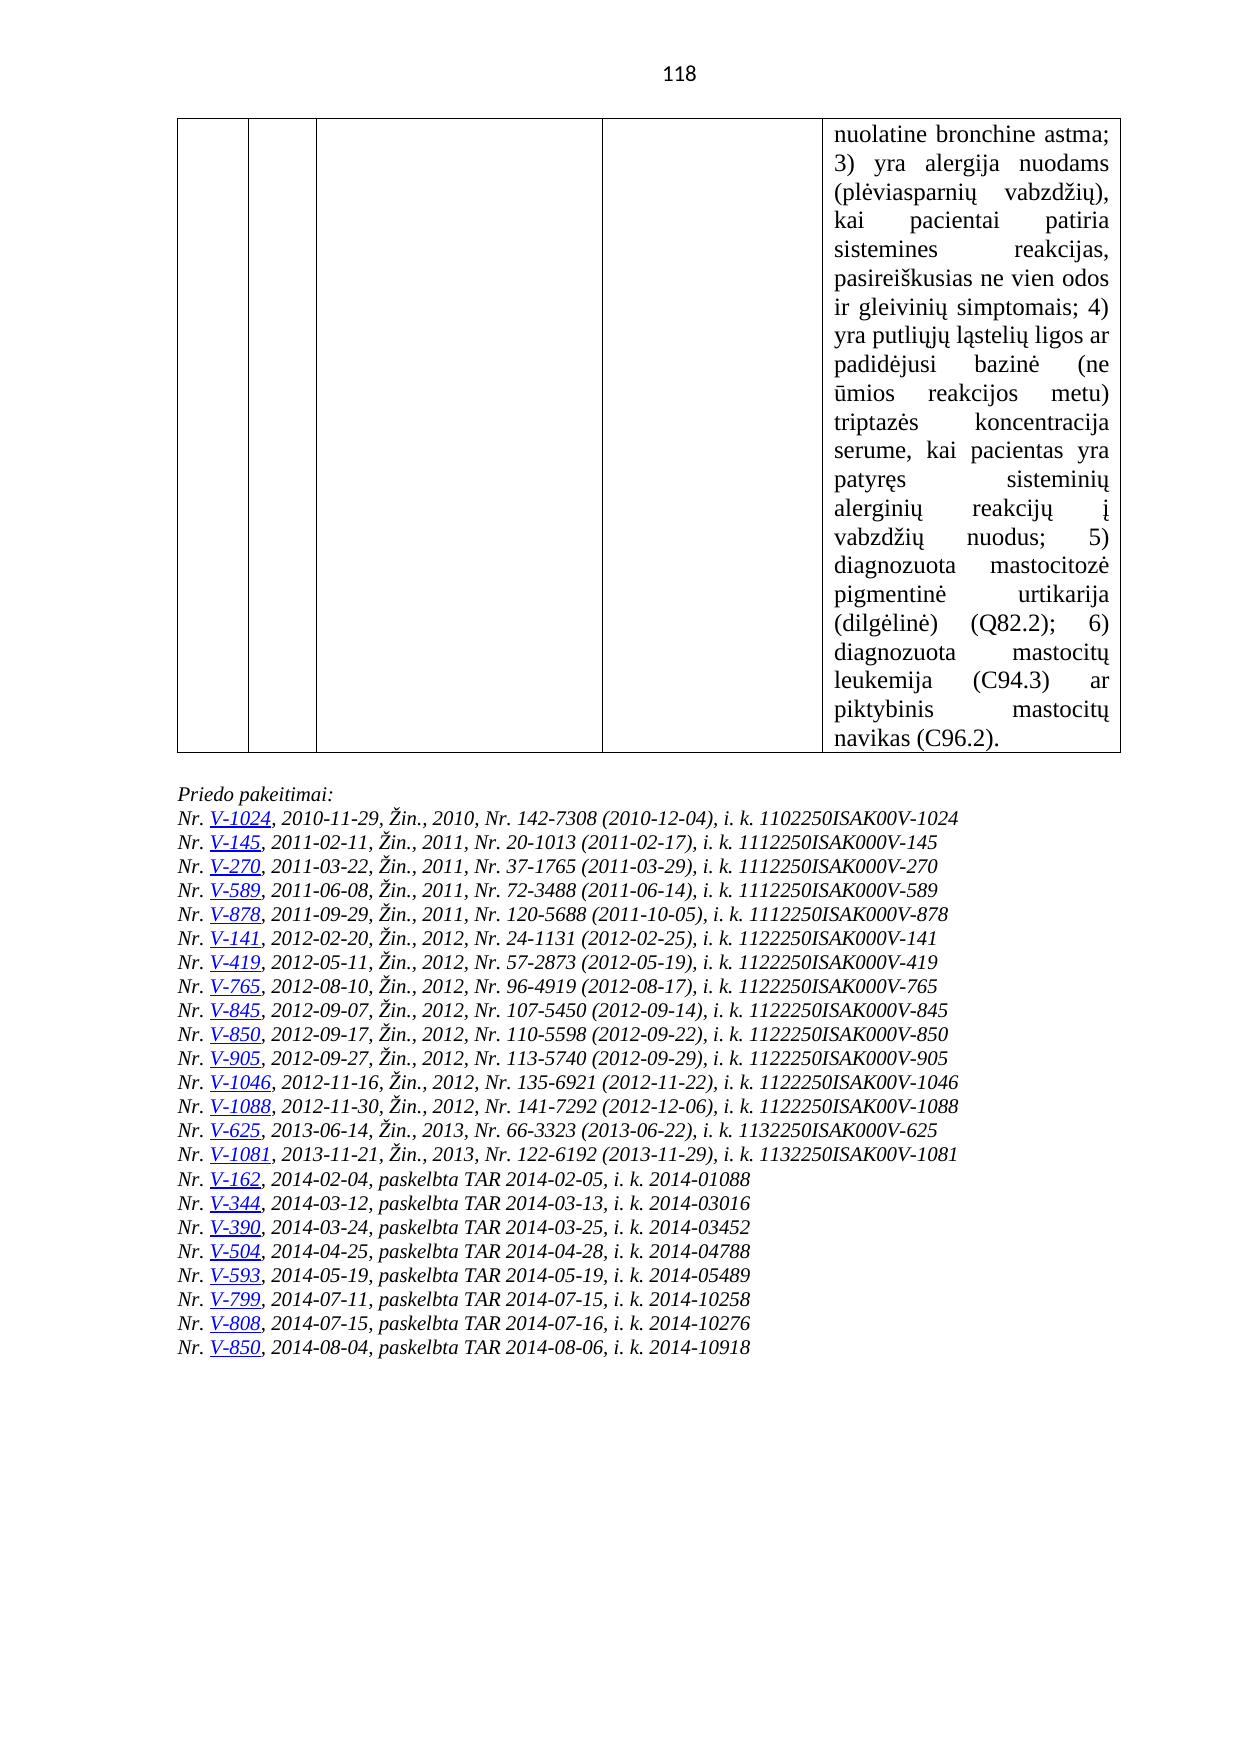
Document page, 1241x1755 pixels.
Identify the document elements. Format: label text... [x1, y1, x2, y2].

text Nr. V-799, 2014-07-11, paskelbta TAR 2014-07-15, i. k. 2014-10258 [177, 1287, 1181, 1311]
text Nr. V-589, 2011-06-08, Žin., 2011, Nr. 72-3488 (2011-06-14), i. k. 1112250ISAK000V-589 [177, 878, 1181, 902]
text Nr. V-1088, 2012-11-30, Žin., 2012, Nr. 141-7292 (2012-12-06), i. k. 1122250ISAK00V-1088 [177, 1094, 1181, 1118]
table_cell [178, 119, 248, 752]
text Nr. V-162, 2014-02-04, paskelbta TAR 2014-02-05, i. k. 2014-01088 [177, 1166, 1181, 1191]
text Nr. V-344, 2014-03-12, paskelbta TAR 2014-03-13, i. k. 2014-03016 [177, 1191, 1181, 1214]
text Nr. V-1081, 2013-11-21, Žin., 2013, Nr. 122-6192 (2013-11-29), i. k. 1132250ISAK00V-1081 [177, 1142, 1181, 1166]
text Priedo pakeitimai: [177, 781, 1181, 806]
text Nr. V-270, 2011-03-22, Žin., 2011, Nr. 37-1765 (2011-03-29), i. k. 1112250ISAK000V-270 [177, 854, 1181, 878]
text Nr. V-390, 2014-03-24, paskelbta TAR 2014-03-25, i. k. 2014-03452 [177, 1214, 1181, 1239]
text Nr. V-1046, 2012-11-16, Žin., 2012, Nr. 135-6921 (2012-11-22), i. k. 1122250ISAK00V-1046 [177, 1070, 1181, 1094]
text Nr. V-625, 2013-06-14, Žin., 2013, Nr. 66-3323 (2013-06-22), i. k. 1132250ISAK000V-625 [177, 1118, 1181, 1142]
table_cell nuolatine bronchine astma; 3) yra alergija nuodams (plėviasparnių vabzdžių), kai pacientai patiria sistemines reakcijas, pasireiškusias ne vien odos ir gleivinių simptomais; 4) yra putliųjų ląstelių ligos ar padidėjusi bazinė (ne ūmios reakcijos metu) triptazės koncentracija serume, kai pacientas yra patyręs sisteminių alerginių reakcijų į vabzdžių nuodus; 5) diagnozuota mastocitozė pigmentinė urtikarija (dilgėlinė) (Q82.2); 6) diagnozuota mastocitų leukemija (C94.3) ar piktybinis mastocitų navikas (C96.2). [823, 119, 1120, 752]
text Nr. V-145, 2011-02-11, Žin., 2011, Nr. 20-1013 (2011-02-17), i. k. 1112250ISAK000V-145 [177, 829, 1181, 854]
text Nr. V-878, 2011-09-29, Žin., 2011, Nr. 120-5688 (2011-10-05), i. k. 1112250ISAK000V-878 [177, 902, 1181, 926]
text Nr. V-765, 2012-08-10, Žin., 2012, Nr. 96-4919 (2012-08-17), i. k. 1122250ISAK000V-765 [177, 974, 1181, 998]
text Nr. V-1024, 2010-11-29, Žin., 2010, Nr. 142-7308 (2010-12-04), i. k. 1102250ISAK00V-1024 [177, 806, 1181, 829]
table_cell [317, 119, 602, 752]
table_cell [1121, 118, 1126, 752]
text Nr. V-808, 2014-07-15, paskelbta TAR 2014-07-16, i. k. 2014-10276 [177, 1311, 1181, 1335]
table_cell [249, 119, 316, 752]
text Nr. V-905, 2012-09-27, Žin., 2012, Nr. 113-5740 (2012-09-29), i. k. 1122250ISAK000V-905 [177, 1046, 1181, 1070]
text Nr. V-504, 2014-04-25, paskelbta TAR 2014-04-28, i. k. 2014-04788 [177, 1239, 1181, 1263]
text Nr. V-850, 2014-08-04, paskelbta TAR 2014-08-06, i. k. 2014-10918 [177, 1335, 1181, 1359]
table_cell [603, 119, 822, 752]
text Nr. V-845, 2012-09-07, Žin., 2012, Nr. 107-5450 (2012-09-14), i. k. 1122250ISAK000V-845 [177, 998, 1181, 1022]
text Nr. V-593, 2014-05-19, paskelbta TAR 2014-05-19, i. k. 2014-05489 [177, 1263, 1181, 1287]
text Nr. V-419, 2012-05-11, Žin., 2012, Nr. 57-2873 (2012-05-19), i. k. 1122250ISAK000V-419 [177, 950, 1181, 974]
text Nr. V-850, 2012-09-17, Žin., 2012, Nr. 110-5598 (2012-09-22), i. k. 1122250ISAK000V-850 [177, 1022, 1181, 1046]
text Nr. V-141, 2012-02-20, Žin., 2012, Nr. 24-1131 (2012-02-25), i. k. 1122250ISAK000V-141 [177, 926, 1181, 950]
